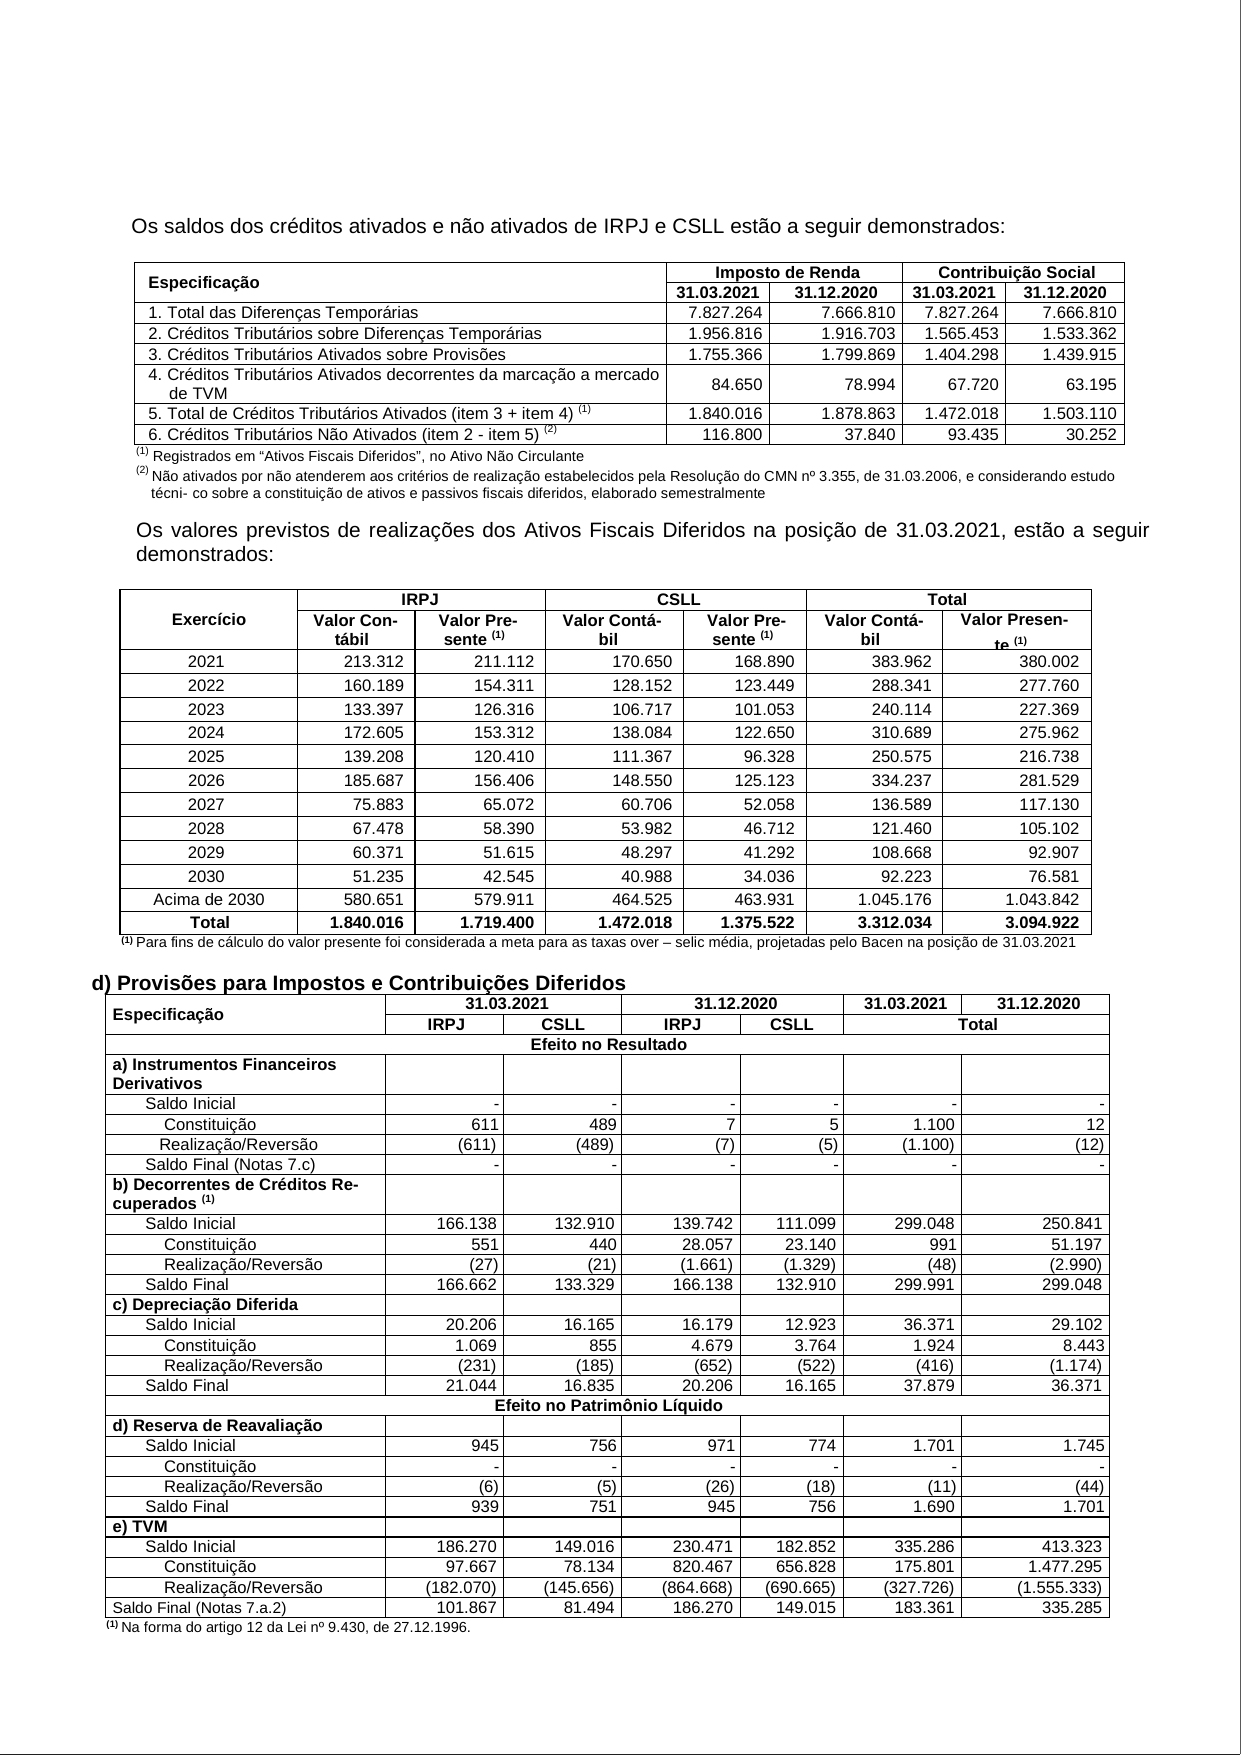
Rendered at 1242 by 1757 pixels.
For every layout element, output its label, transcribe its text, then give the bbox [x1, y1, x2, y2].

table_cell Valor Presen- te (1) [943, 611, 1091, 649]
table_cell 132.910 [741, 1275, 843, 1294]
table_cell 1.477.295 [962, 1558, 1109, 1577]
table_cell [622, 1175, 740, 1213]
table_cell 240.114 [807, 698, 942, 721]
text Os valores previstos de realizações dos Ativos Fiscais Diferidos na posição de 31.03.2021, estão a seguir demonstrados: [136, 518, 1158, 566]
table_cell (1.329) [741, 1255, 843, 1274]
table_cell a) Instrumentos Financeiros Derivativos [106, 1055, 385, 1093]
table_cell 42.545 [416, 865, 545, 887]
table_cell 111.099 [741, 1215, 843, 1234]
table_cell 945 [622, 1497, 740, 1516]
table_cell 111.367 [546, 745, 683, 768]
table_cell [386, 1416, 503, 1436]
table_cell (145.656) [504, 1578, 621, 1597]
table_cell - [962, 1095, 1109, 1114]
table_cell 380.002 [943, 650, 1091, 673]
table_cell 29.102 [962, 1316, 1109, 1335]
table_cell [622, 1416, 740, 1436]
table_cell 16.835 [504, 1376, 621, 1395]
table_cell (522) [741, 1356, 843, 1375]
table_cell 78.134 [504, 1558, 621, 1577]
table_cell 1.100 [844, 1115, 961, 1134]
table_cell 156.406 [416, 769, 545, 792]
table_cell 166.138 [386, 1215, 503, 1234]
table_cell Saldo Inicial [106, 1538, 385, 1557]
table_cell Saldo Inicial [106, 1215, 385, 1234]
table_cell 250.575 [807, 745, 942, 768]
table_cell [386, 1295, 503, 1314]
table_cell Valor Pre- sente (1) [416, 611, 545, 649]
table_cell [386, 1175, 503, 1213]
table_cell 413.323 [962, 1538, 1109, 1557]
table_cell (2.990) [962, 1255, 1109, 1274]
table_cell 611 [386, 1115, 503, 1134]
table_cell 7.827.264 [667, 303, 769, 323]
table_cell 81.494 [504, 1598, 621, 1617]
table_cell (1.661) [622, 1255, 740, 1274]
table_cell [622, 1055, 740, 1093]
table_cell 277.760 [943, 674, 1091, 697]
table_cell 945 [386, 1437, 503, 1456]
table_cell Saldo Final [106, 1275, 385, 1294]
table_cell Constituição [106, 1115, 385, 1134]
table_cell (5) [504, 1477, 621, 1496]
table_cell 1.755.366 [667, 344, 769, 364]
table_cell 20.206 [386, 1316, 503, 1335]
table_cell - [622, 1095, 740, 1114]
table_cell Constituição [106, 1457, 385, 1476]
table_header 31.12.2020 [622, 995, 843, 1014]
table_cell (1.100) [844, 1135, 961, 1154]
table_header Especificação [135, 263, 666, 302]
table_cell Realização/Reversão [106, 1135, 385, 1154]
table_header Exercício [121, 590, 297, 649]
table_cell 3.764 [741, 1336, 843, 1355]
table_cell 3.094.922 [943, 912, 1091, 933]
table_cell 579.911 [416, 889, 545, 911]
table_cell 31.03.2021 [903, 283, 1005, 302]
table_cell (489) [504, 1135, 621, 1154]
table_cell - [741, 1457, 843, 1476]
table_cell 1.404.298 [903, 344, 1005, 364]
table_cell 5 [741, 1115, 843, 1134]
table_cell 101.867 [386, 1598, 503, 1617]
table_cell 148.550 [546, 769, 683, 792]
table_cell (21) [504, 1255, 621, 1274]
table_cell 133.329 [504, 1275, 621, 1294]
table_cell (26) [622, 1477, 740, 1496]
table_cell Saldo Inicial [106, 1437, 385, 1456]
table_cell 310.689 [807, 722, 942, 744]
table_cell (185) [504, 1356, 621, 1375]
text d) Provisões para Impostos e Contribuições Diferidos [91, 970, 1225, 993]
table_cell 154.311 [416, 674, 545, 697]
table_cell 551 [386, 1235, 503, 1254]
table_cell 383.962 [807, 650, 942, 673]
table_cell 1.916.703 [770, 324, 902, 343]
table_cell 92.907 [943, 841, 1091, 863]
table_cell 149.016 [504, 1538, 621, 1557]
table_cell 37.840 [770, 425, 902, 444]
table_cell (231) [386, 1356, 503, 1375]
table_cell Realização/Reversão [106, 1477, 385, 1496]
table_cell 5. Total de Créditos Tributários Ativados (item 3 + item 4) (1) [135, 404, 666, 424]
table_cell 2021 [121, 650, 297, 673]
table_cell 299.991 [844, 1275, 961, 1294]
table_cell Efeito no Patrimônio Líquido [106, 1396, 1109, 1415]
table_cell - [386, 1095, 503, 1114]
table_cell [962, 1055, 1109, 1093]
table_cell 250.841 [962, 1215, 1109, 1234]
table_cell 16.165 [504, 1316, 621, 1335]
table_cell Constituição [106, 1336, 385, 1355]
table_cell Saldo Inicial [106, 1095, 385, 1114]
table_cell (327.726) [844, 1578, 961, 1597]
table_cell 30.252 [1006, 425, 1124, 444]
table_cell 6. Créditos Tributários Não Ativados (item 2 - item 5) (2) [135, 425, 666, 444]
table_cell 275.962 [943, 722, 1091, 744]
table_cell [844, 1055, 961, 1093]
table_cell 1.439.915 [1006, 344, 1124, 364]
table_cell Saldo Inicial [106, 1316, 385, 1335]
table_cell 774 [741, 1437, 843, 1456]
table_cell 2027 [121, 793, 297, 816]
table_cell 580.651 [298, 889, 414, 911]
table_cell 37.879 [844, 1376, 961, 1395]
table_cell 51.615 [416, 841, 545, 863]
table_cell Valor Pre- sente (1) [684, 611, 806, 649]
table_cell 186.270 [622, 1598, 740, 1617]
table_cell IRPJ [622, 1015, 740, 1034]
table_cell 28.057 [622, 1235, 740, 1254]
table_cell 105.102 [943, 817, 1091, 840]
table_cell 93.435 [903, 425, 1005, 444]
table_cell 139.208 [298, 745, 414, 768]
table_cell Acima de 2030 [121, 889, 297, 911]
table_cell (416) [844, 1356, 961, 1375]
table_cell - [962, 1155, 1109, 1174]
table_cell 1.799.869 [770, 344, 902, 364]
table_cell 855 [504, 1336, 621, 1355]
table_cell Valor Con- tábil [298, 611, 414, 649]
table_cell Efeito no Resultado [106, 1035, 1109, 1054]
table_cell (1.555.333) [962, 1578, 1109, 1597]
table_cell 3.312.034 [807, 912, 942, 933]
table_cell 126.316 [416, 698, 545, 721]
table_cell 1.472.018 [546, 912, 683, 933]
table_cell 3. Créditos Tributários Ativados sobre Provisões [135, 344, 666, 364]
table_cell - [386, 1155, 503, 1174]
table_cell 2. Créditos Tributários sobre Diferenças Temporárias [135, 324, 666, 343]
table_cell 2023 [121, 698, 297, 721]
table_cell - [504, 1095, 621, 1114]
table_cell 1.719.400 [416, 912, 545, 933]
table_cell - [504, 1457, 621, 1476]
table_cell - [844, 1457, 961, 1476]
table_cell Constituição [106, 1235, 385, 1254]
table_cell 211.112 [416, 650, 545, 673]
table_cell [386, 1055, 503, 1093]
table_cell [504, 1518, 621, 1536]
table_cell 1.745 [962, 1437, 1109, 1456]
table_cell Valor Contá- bil [546, 611, 683, 649]
table_cell 299.048 [962, 1275, 1109, 1294]
table_cell (7) [622, 1135, 740, 1154]
table_cell 281.529 [943, 769, 1091, 792]
table_cell 67.478 [298, 817, 414, 840]
table_cell 2022 [121, 674, 297, 697]
table_cell 2030 [121, 865, 297, 887]
table_cell 1.043.842 [943, 889, 1091, 911]
table_cell - [504, 1155, 621, 1174]
table_cell 120.410 [416, 745, 545, 768]
text (1) Para fins de cálculo do valor presente foi considerada a meta para as taxas over – selic média, projetadas pelo Bacen na posição de 31.03.2021 [121, 934, 1225, 951]
table_cell 84.650 [667, 365, 769, 403]
table_cell 51.197 [962, 1235, 1109, 1254]
table_cell [844, 1416, 961, 1436]
table_header Especificação [106, 995, 385, 1034]
text (1) Registrados em “Ativos Fiscais Diferidos”, no Ativo Não Circulante [136, 445, 1225, 464]
table_cell 153.312 [416, 722, 545, 744]
table_cell 4. Créditos Tributários Ativados decorrentes da marcação a mercado de TVM [135, 365, 666, 403]
table_cell 820.467 [622, 1558, 740, 1577]
table_cell 1.375.522 [684, 912, 806, 933]
table_cell 20.206 [622, 1376, 740, 1395]
table_cell 23.140 [741, 1235, 843, 1254]
table_header IRPJ [298, 590, 545, 609]
table_cell 7.666.810 [770, 303, 902, 323]
table_cell 21.044 [386, 1376, 503, 1395]
table_cell 58.390 [416, 817, 545, 840]
table_cell 40.988 [546, 865, 683, 887]
table_cell 186.270 [386, 1538, 503, 1557]
table_cell 656.828 [741, 1558, 843, 1577]
table_cell [844, 1518, 961, 1536]
table_cell Saldo Final [106, 1497, 385, 1516]
table_cell Total [121, 912, 297, 933]
table_cell 2024 [121, 722, 297, 744]
table_cell 106.717 [546, 698, 683, 721]
table_cell [504, 1055, 621, 1093]
table_cell (652) [622, 1356, 740, 1375]
table_cell 138.084 [546, 722, 683, 744]
table_cell 48.297 [546, 841, 683, 863]
table_cell 1.878.863 [770, 404, 902, 424]
table_cell 34.036 [684, 865, 806, 887]
text (2) Não ativados por não atenderem aos critérios de realização estabelecidos pela Resolução do CMN nº 3.355, de 31.03.2006, e considerando estudo técni- co sobre a constituição de ativos e passivos fiscais diferidos, elaborado semestralmente [136, 464, 1154, 501]
table_cell (1.174) [962, 1356, 1109, 1375]
table_cell (44) [962, 1477, 1109, 1496]
table_cell 16.165 [741, 1376, 843, 1395]
table_cell 166.138 [622, 1275, 740, 1294]
table_cell - [844, 1155, 961, 1174]
table_cell d) Reserva de Reavaliação [106, 1416, 385, 1436]
table_cell Realização/Reversão [106, 1255, 385, 1274]
table_cell 2025 [121, 745, 297, 768]
table_cell Constituição [106, 1558, 385, 1577]
table_cell 335.285 [962, 1598, 1109, 1617]
table_cell Saldo Final (Notas 7.a.2) [106, 1598, 385, 1617]
table_cell 149.015 [741, 1598, 843, 1617]
table_cell (48) [844, 1255, 961, 1274]
table_cell 971 [622, 1437, 740, 1456]
table_cell [741, 1518, 843, 1536]
table_cell [962, 1175, 1109, 1213]
table_cell 463.931 [684, 889, 806, 911]
table_cell (27) [386, 1255, 503, 1274]
table_cell 31.03.2021 [667, 283, 769, 302]
table_cell 1.956.816 [667, 324, 769, 343]
table_cell 101.053 [684, 698, 806, 721]
table_cell 227.369 [943, 698, 1091, 721]
table_cell 2026 [121, 769, 297, 792]
table_cell 1.840.016 [298, 912, 414, 933]
table_cell [386, 1518, 503, 1536]
table_cell - [962, 1457, 1109, 1476]
table_cell - [741, 1095, 843, 1114]
table_cell 75.883 [298, 793, 414, 816]
table_cell 4.679 [622, 1336, 740, 1355]
table_cell 8.443 [962, 1336, 1109, 1355]
table_cell IRPJ [386, 1015, 503, 1034]
table_cell 31.12.2020 [770, 283, 902, 302]
table_cell 216.738 [943, 745, 1091, 768]
table_cell Total [844, 1015, 1109, 1034]
table_cell 170.650 [546, 650, 683, 673]
table_cell 1.840.016 [667, 404, 769, 424]
table_cell [962, 1295, 1109, 1314]
table_cell 67.720 [903, 365, 1005, 403]
table_cell 52.058 [684, 793, 806, 816]
table_cell [741, 1055, 843, 1093]
table_cell 76.581 [943, 865, 1091, 887]
table_cell 31.12.2020 [1006, 283, 1124, 302]
table_cell 7 [622, 1115, 740, 1134]
table_cell 7.827.264 [903, 303, 1005, 323]
table_cell [622, 1518, 740, 1536]
table_cell (690.665) [741, 1578, 843, 1597]
table_cell 2028 [121, 817, 297, 840]
table_cell Valor Contá- bil [807, 611, 942, 649]
table_cell 175.801 [844, 1558, 961, 1577]
table_header Total [807, 590, 1091, 609]
table_cell Saldo Final [106, 1376, 385, 1395]
table_cell 121.460 [807, 817, 942, 840]
table_cell - [741, 1155, 843, 1174]
table_cell - [386, 1457, 503, 1476]
table_cell 489 [504, 1115, 621, 1134]
table_cell 182.852 [741, 1538, 843, 1557]
table_cell 1.069 [386, 1336, 503, 1355]
table_cell 335.286 [844, 1538, 961, 1557]
table_cell 128.152 [546, 674, 683, 697]
table_cell 96.328 [684, 745, 806, 768]
table_cell [504, 1416, 621, 1436]
text Os saldos dos créditos ativados e não ativados de IRPJ e CSLL estão a seguir demonstrados: [131, 214, 1225, 237]
table_cell 991 [844, 1235, 961, 1254]
table_cell (18) [741, 1477, 843, 1496]
table_cell 1.690 [844, 1497, 961, 1516]
table_cell 756 [741, 1497, 843, 1516]
table_cell 63.195 [1006, 365, 1124, 403]
table_cell 51.235 [298, 865, 414, 887]
table_cell 756 [504, 1437, 621, 1456]
table_cell (11) [844, 1477, 961, 1496]
table_header 31.12.2020 [962, 995, 1109, 1014]
table_cell 440 [504, 1235, 621, 1254]
table_cell 53.982 [546, 817, 683, 840]
table_cell [504, 1295, 621, 1314]
table_cell 185.687 [298, 769, 414, 792]
table_cell 213.312 [298, 650, 414, 673]
table_cell 230.471 [622, 1538, 740, 1557]
table_cell 60.371 [298, 841, 414, 863]
table_cell 166.662 [386, 1275, 503, 1294]
table_cell (12) [962, 1135, 1109, 1154]
table_cell Realização/Reversão [106, 1356, 385, 1375]
table_cell [741, 1175, 843, 1213]
table_cell 299.048 [844, 1215, 961, 1234]
table_cell 7.666.810 [1006, 303, 1124, 323]
table_cell 136.589 [807, 793, 942, 816]
table_cell [844, 1175, 961, 1213]
table_cell 1.924 [844, 1336, 961, 1355]
table_cell 122.650 [684, 722, 806, 744]
table_cell [504, 1175, 621, 1213]
table_cell 125.123 [684, 769, 806, 792]
table_cell 160.189 [298, 674, 414, 697]
table_cell 12 [962, 1115, 1109, 1134]
table_cell e) TVM [106, 1518, 385, 1536]
table_cell c) Depreciação Diferida [106, 1295, 385, 1314]
table_cell 1.045.176 [807, 889, 942, 911]
table_cell 1.701 [844, 1437, 961, 1456]
table_cell 108.668 [807, 841, 942, 863]
table_cell 288.341 [807, 674, 942, 697]
table_cell 123.449 [684, 674, 806, 697]
table_cell 65.072 [416, 793, 545, 816]
table_header Imposto de Renda [667, 263, 902, 282]
table_cell 172.605 [298, 722, 414, 744]
table_cell 334.237 [807, 769, 942, 792]
table_cell 139.742 [622, 1215, 740, 1234]
table_cell (6) [386, 1477, 503, 1496]
table_cell (864.668) [622, 1578, 740, 1597]
table_cell 751 [504, 1497, 621, 1516]
table_cell 1.503.110 [1006, 404, 1124, 424]
table_cell Saldo Final (Notas 7.c) [106, 1155, 385, 1174]
table_cell 97.667 [386, 1558, 503, 1577]
table_cell [622, 1295, 740, 1314]
table_cell 60.706 [546, 793, 683, 816]
table_cell - [622, 1457, 740, 1476]
table_cell 168.890 [684, 650, 806, 673]
table_cell (611) [386, 1135, 503, 1154]
table_cell 1.472.018 [903, 404, 1005, 424]
table_cell - [844, 1095, 961, 1114]
table_cell b) Decorrentes de Créditos Re- cuperados (1) [106, 1175, 385, 1213]
table_cell (5) [741, 1135, 843, 1154]
table_cell - [622, 1155, 740, 1174]
table_cell 36.371 [962, 1376, 1109, 1395]
table_cell 464.525 [546, 889, 683, 911]
table_cell 41.292 [684, 841, 806, 863]
table_cell 16.179 [622, 1316, 740, 1335]
table_cell 117.130 [943, 793, 1091, 816]
table_cell [741, 1416, 843, 1436]
table_cell 1.533.362 [1006, 324, 1124, 343]
table_cell 12.923 [741, 1316, 843, 1335]
table_header Contribuição Social [903, 263, 1124, 282]
table_cell 132.910 [504, 1215, 621, 1234]
table_cell [844, 1295, 961, 1314]
table_header 31.03.2021 [386, 995, 621, 1014]
table_cell CSLL [504, 1015, 621, 1034]
table_cell 116.800 [667, 425, 769, 444]
table_cell 78.994 [770, 365, 902, 403]
table_cell 183.361 [844, 1598, 961, 1617]
table_cell 133.397 [298, 698, 414, 721]
table_cell 939 [386, 1497, 503, 1516]
table_cell (182.070) [386, 1578, 503, 1597]
text (1) Na forma do artigo 12 da Lei nº 9.430, de 27.12.1996. [106, 1619, 1225, 1635]
table_cell 1. Total das Diferenças Temporárias [135, 303, 666, 323]
table_cell [741, 1295, 843, 1314]
table_cell Realização/Reversão [106, 1578, 385, 1597]
table_cell 1.701 [962, 1497, 1109, 1516]
table_cell [962, 1416, 1109, 1436]
table_cell 46.712 [684, 817, 806, 840]
table_cell 92.223 [807, 865, 942, 887]
table_cell 2029 [121, 841, 297, 863]
table_cell 36.371 [844, 1316, 961, 1335]
table_cell CSLL [741, 1015, 843, 1034]
table_header CSLL [546, 590, 806, 609]
table_cell [962, 1518, 1109, 1536]
table_header 31.03.2021 [844, 995, 961, 1014]
table_cell 1.565.453 [903, 324, 1005, 343]
